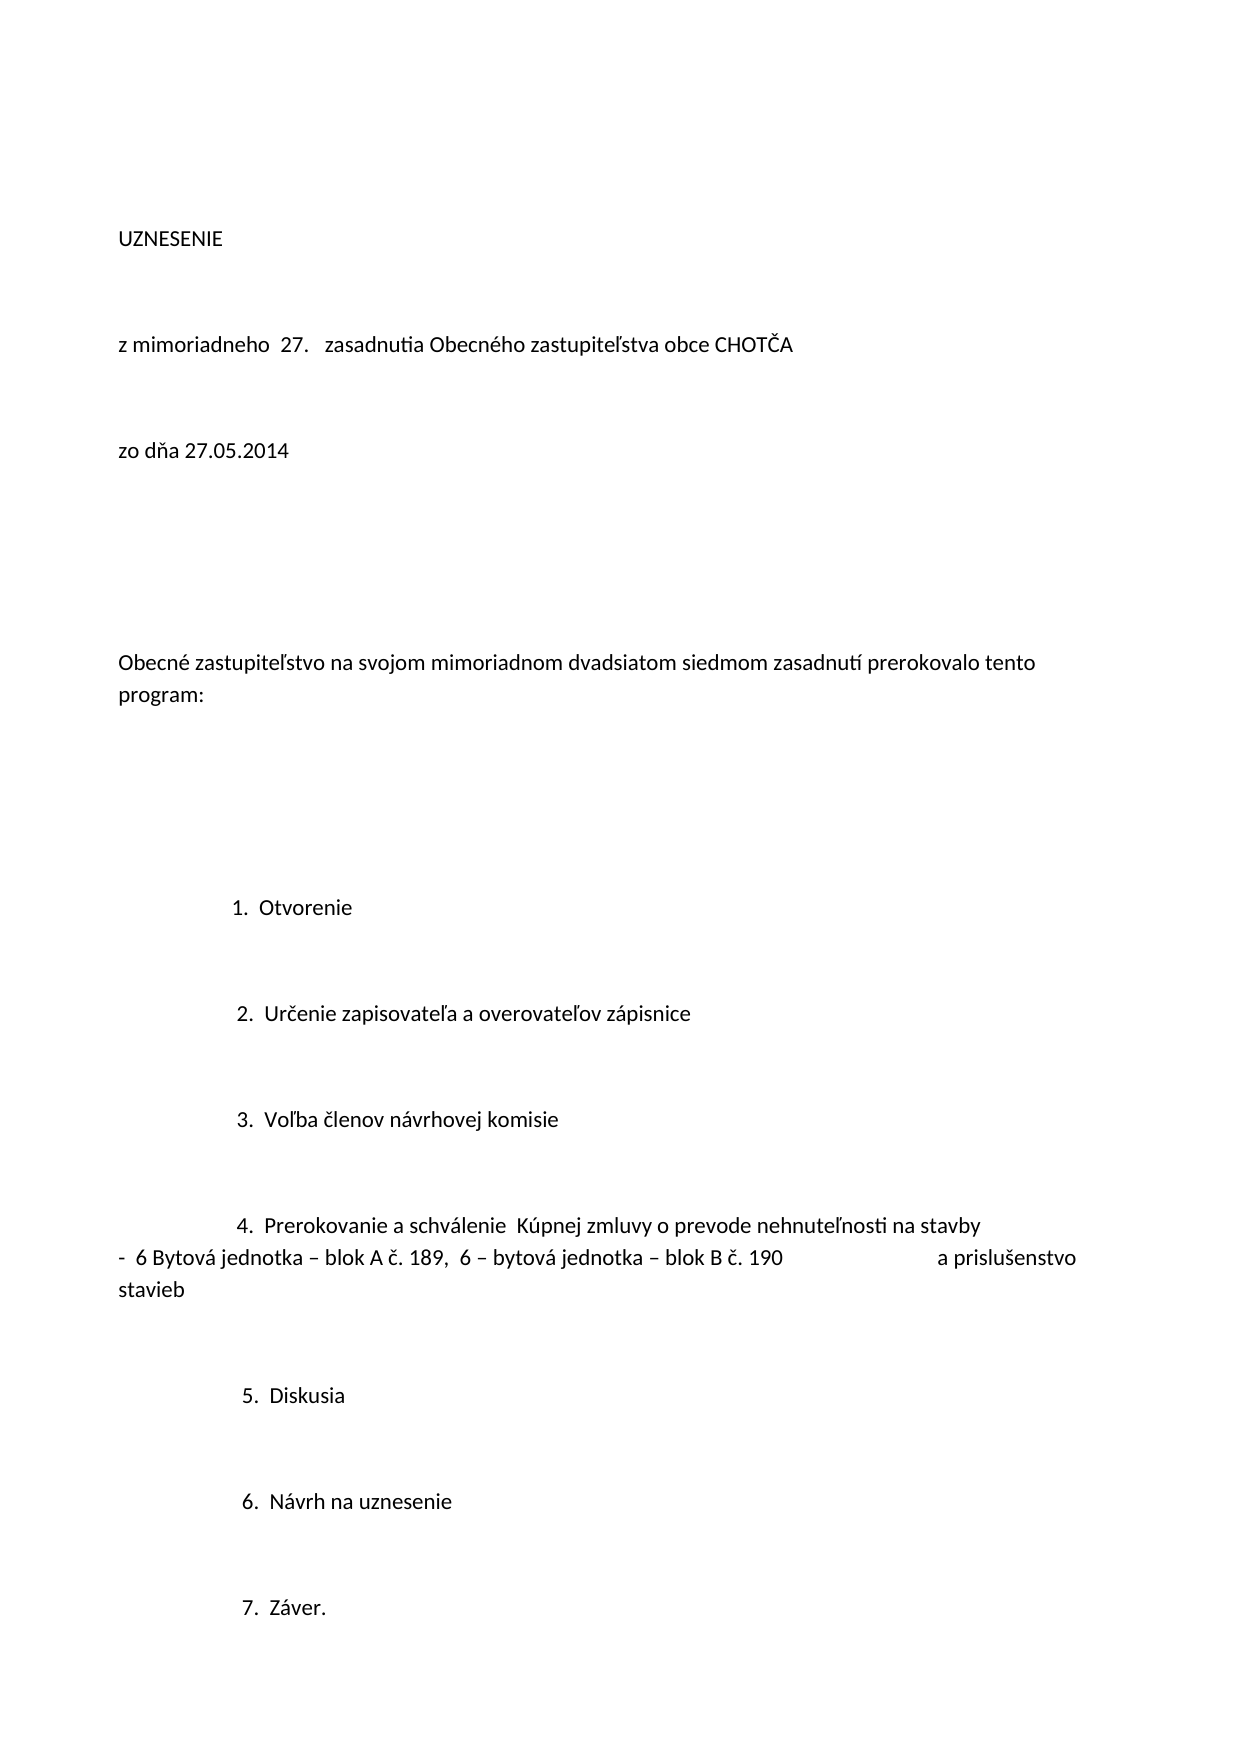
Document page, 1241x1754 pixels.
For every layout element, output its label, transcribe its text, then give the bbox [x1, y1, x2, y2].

text 4. Prerokovanie a schválenie Kúpnej zmluvy o prevode nehnuteľnosti na stavby - 6 Bytová jednotka – blok A č. 189, 6 – bytová jednotka – blok B č. 190 a prislušenstvo stavieb [118, 1211, 1122, 1303]
text 6. Návrh na uznesenie [118, 1487, 1122, 1515]
text 3. Voľba členov návrhovej komisie [118, 1105, 1122, 1133]
text zo dňa 27.05.2014 [118, 436, 1122, 464]
text 5. Diskusia [118, 1381, 1122, 1409]
text UZNESENIE [118, 224, 1122, 252]
text 1. Otvorenie [118, 893, 1122, 921]
text z mimoriadneho 27. zasadnutia Obecného zastupiteľstva obce CHOTČA [118, 330, 1122, 358]
text Obecné zastupiteľstvo na svojom mimoriadnom dvadsiatom siedmom zasadnutí prerokovalo tento program: [118, 648, 1122, 708]
text 7. Záver. [118, 1593, 1122, 1621]
text 2. Určenie zapisovateľa a overovateľov zápisnice [118, 999, 1122, 1027]
